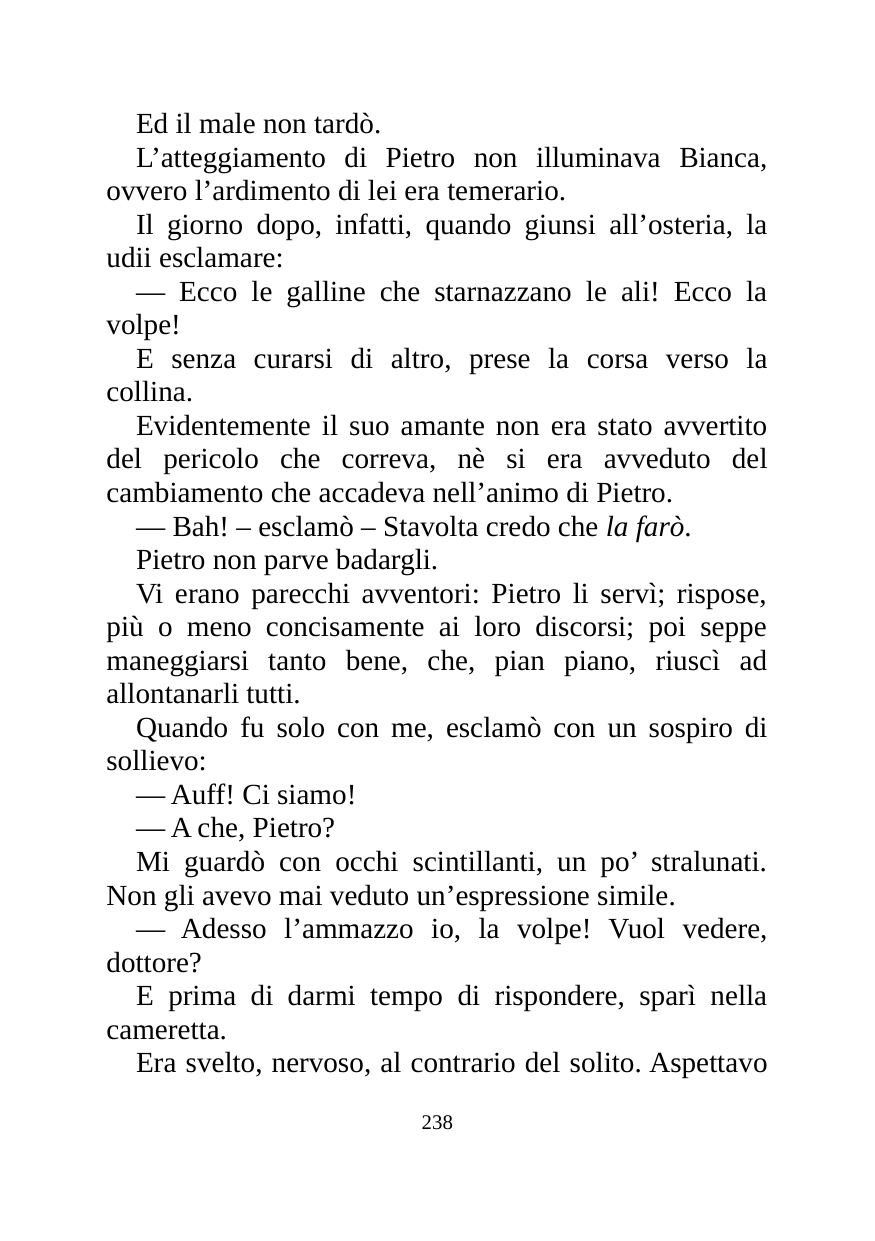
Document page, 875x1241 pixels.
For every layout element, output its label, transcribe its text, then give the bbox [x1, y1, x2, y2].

text — Bah! – esclamò – Stavolta credo che la farò. [106, 509, 768, 542]
text Quando fu solo con me, esclamò con un sospiro di sollievo: [106, 710, 768, 777]
text L’atteggiamento di Pietro non illuminava Bianca, ovvero l’ardimento di lei era temerario. [106, 140, 768, 207]
text — A che, Pietro? [106, 811, 768, 844]
text E senza curarsi di altro, prese la corsa verso la collina. [106, 341, 768, 408]
text Vi erano parecchi avventori: Pietro li servì; rispose, più o meno concisamente ai loro discorsi; poi seppe maneggiarsi tanto bene, che, pian piano, riuscì ad allontanarli tutti. [106, 576, 768, 710]
text Evidentemente il suo amante non era stato avvertito del pericolo che correva, nè si era avveduto del cambiamento che accadeva nell’animo di Pietro. [106, 408, 768, 509]
text Era svelto, nervoso, al contrario del solito. Aspettavo [106, 1045, 768, 1079]
text Il giorno dopo, infatti, quando giunsi all’osteria, la udii esclamare: [106, 207, 768, 274]
text Ed il male non tardò. [106, 106, 768, 140]
text E prima di darmi tempo di rispondere, sparì nella cameretta. [106, 978, 768, 1045]
text — Ecco le galline che starnazzano le ali! Ecco la volpe! [106, 274, 768, 341]
text — Adesso l’ammazzo io, la volpe! Vuol vedere, dottore? [106, 911, 768, 978]
text Mi guardò con occhi scintillanti, un po’ stralunati. Non gli avevo mai veduto un’espressione simile. [106, 844, 768, 911]
text Pietro non parve badargli. [106, 542, 768, 576]
text — Auff! Ci siamo! [106, 777, 768, 811]
